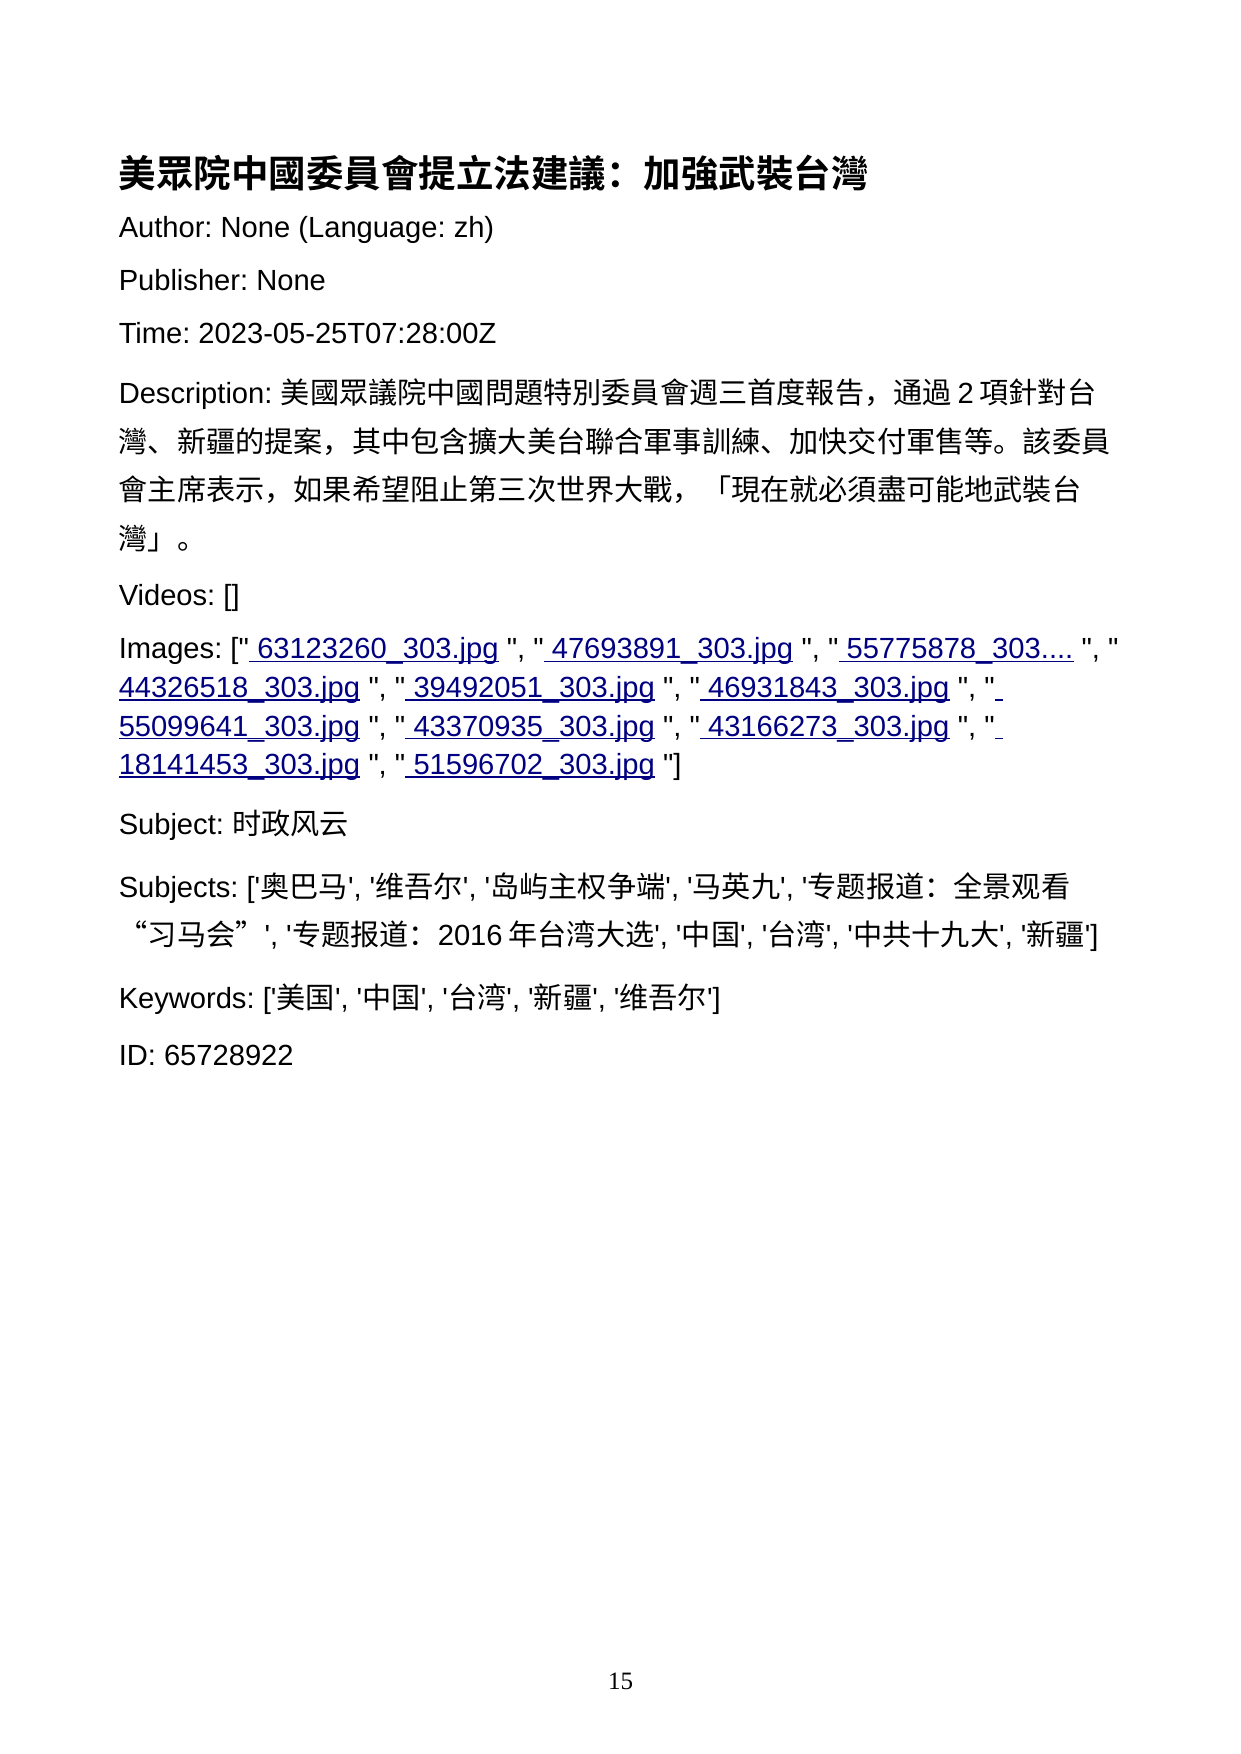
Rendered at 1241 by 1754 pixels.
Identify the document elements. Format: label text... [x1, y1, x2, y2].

text Images: [" 63123260_303.jpg ", " 47693891_303.jpg ", " 55775878_303.... ", " 44326518_303.jpg ", " 39492051_303.jpg ", " 46931843_303.jpg ", " 55099641_303.jpg ", " 43370935_303.jpg ", " 43166273_303.jpg ", " 18141453_303.jpg ", " 51596702_303.jpg "] [118, 632, 1122, 781]
text ID: 65728922 [118, 1038, 1122, 1072]
text Author: None (Language: zh) [118, 210, 1122, 244]
text Publisher: None [118, 263, 1122, 297]
text Subject: 时政风云 [118, 800, 1122, 843]
text Keywords: ['美国', '中国', '台湾', '新疆', '维吾尔'] [118, 975, 1122, 1017]
text Subjects: ['奥巴马', '维吾尔', '岛屿主权争端', '马英九', '专题报道：全景观看“习马会”', '专题报道：2016年台湾大选', '中国', '台湾', '中共十九大', '新疆'] [118, 863, 1122, 954]
text Time: 2023-05-25T07:28:00Z [118, 317, 1122, 350]
subtitle 美眾院中國委員會提立法建議：加強武裝台灣 [118, 143, 1122, 198]
text Videos: [] [118, 578, 1122, 612]
text Description: 美國眾議院中國問題特別委員會週三首度報告，通過2項針對台灣、新疆的提案，其中包含擴大美台聯合軍事訓練、加快交付軍售等。該委員會主席表示，如果希望阻止第三次世界大戰，「現在就必須盡可能地武裝台灣」。 [118, 370, 1122, 558]
